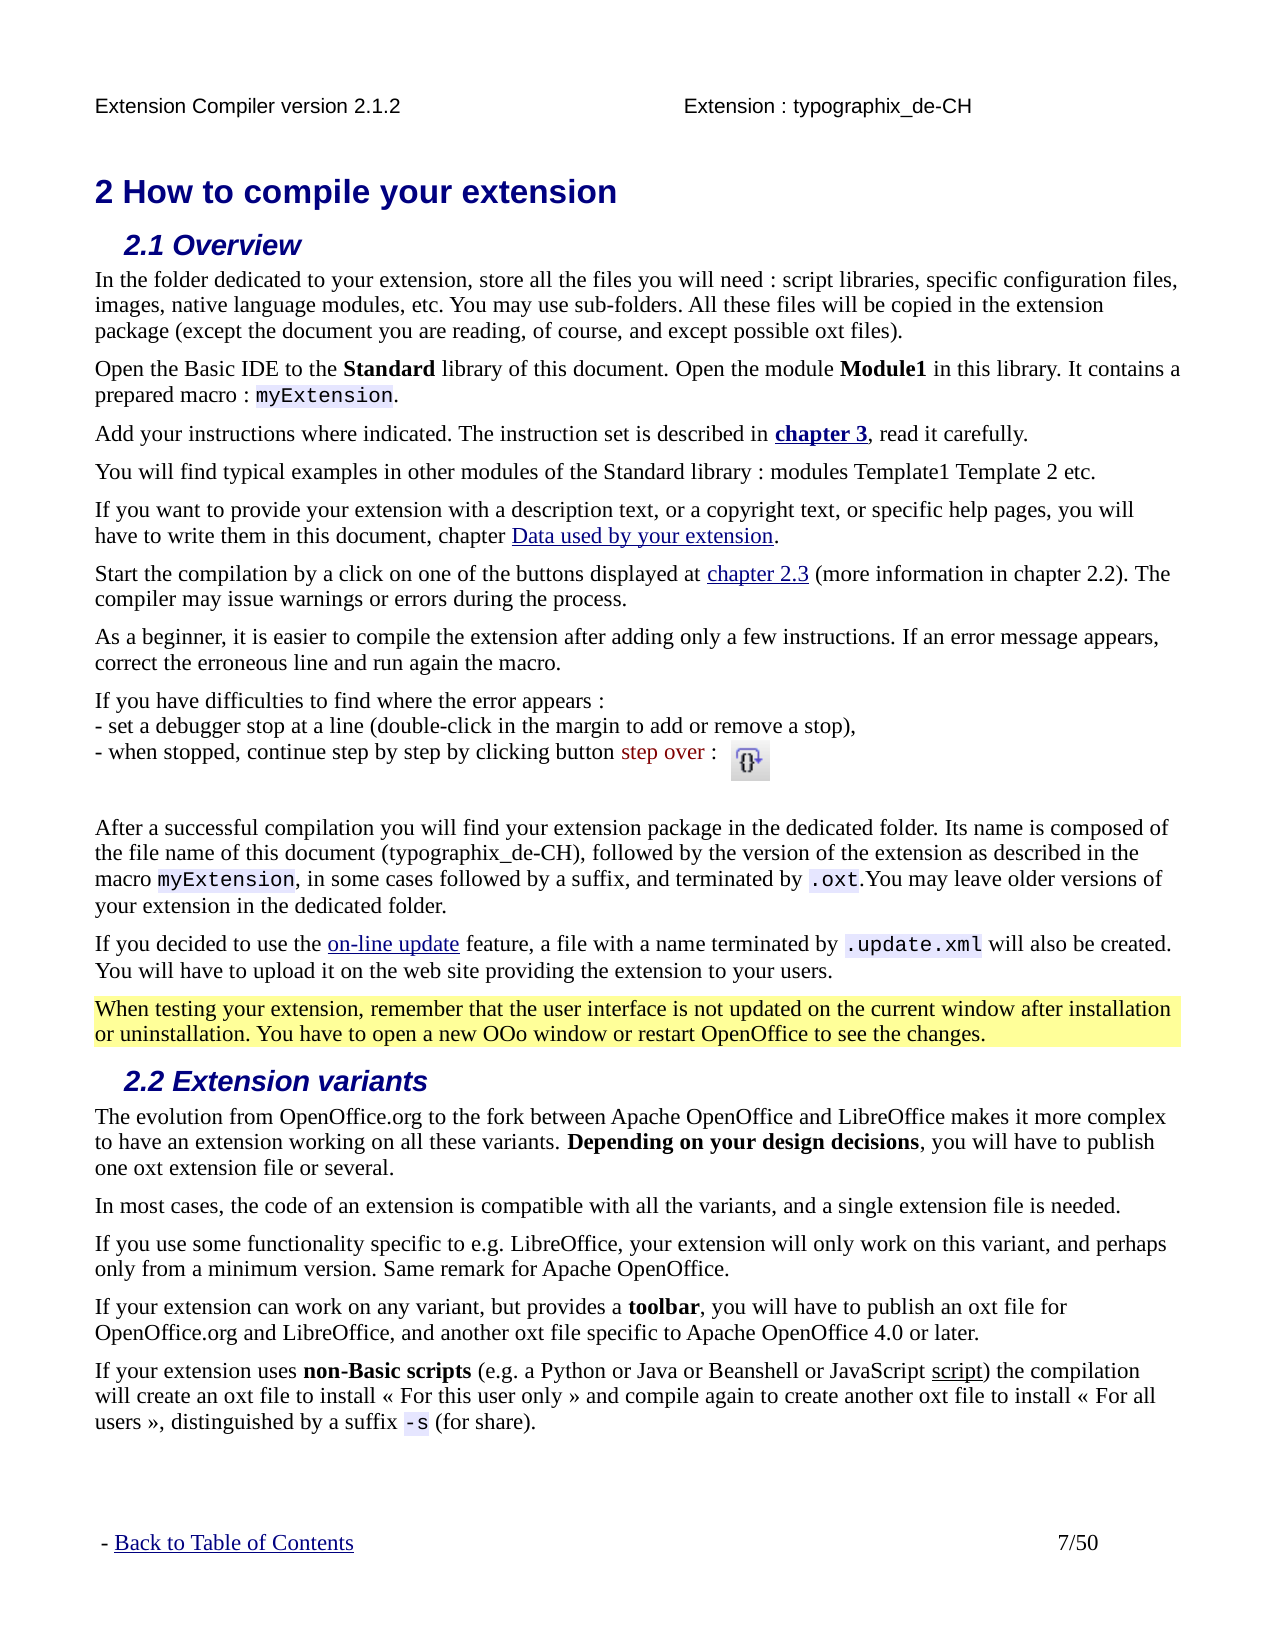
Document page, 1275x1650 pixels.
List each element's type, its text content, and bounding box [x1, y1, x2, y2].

picture [731, 740, 770, 781]
text If you use some functionality specific to e.g. LibreOffice, your extension will only work on this variant, and perhaps only from a minimum version. Same remark for Apache OpenOffice. [94, 1231, 1181, 1282]
subtitle Extension variants [124, 1065, 1181, 1098]
text If your extension can work on any variant, but provides a toolbar, you will have to publish an oxt file for OpenOffice.org and LibreOffice, and another oxt file specific to Apache OpenOffice 4.0 or later. [94, 1294, 1181, 1345]
text If your extension uses non-Basic scripts (e.g. a Python or Java or Beanshell or JavaScript script) the compilation will create an oxt file to install « For this user only » and compile again to create another oxt file to install « For all users », distinguished by a suffix -s (for share). [94, 1358, 1181, 1436]
text After a successful compilation you will find your extension package in the dedicated folder. Its name is composed of the file name of this document (typographix_de-CH), followed by the version of the extension as described in the macro myExtension, in some cases followed by a suffix, and terminated by .oxt.You may leave older versions of your extension in the dedicated folder. [94, 815, 1181, 918]
text As a beginner, it is easier to compile the extension after adding only a few instructions. If an error message appears, correct the erroneous line and run again the macro. [94, 624, 1181, 675]
text When testing your extension, remember that the user interface is not updated on the current window after installation or uninstallation. You have to open a new OOo window or restart OpenOffice to see the changes. [94, 996, 1181, 1047]
text The evolution from OpenOffice.org to the fork between Apache OpenOffice and LibreOffice makes it more complex to have an extension working on all these variants. Depending on your design decisions, you will have to publish one oxt extension file or several. [94, 1104, 1181, 1180]
text If you want to provide your extension with a description text, or a copyright text, or specific help pages, you will have to write them in this document, chapter Data used by your extension. [94, 497, 1181, 548]
text If you decided to use the on-line update feature, a file with a name terminated by .update.xml will also be created. You will have to upload it on the web site providing the extension to your users. [94, 931, 1181, 983]
subtitle How to compile your extension [94, 172, 1181, 210]
text Open the Basic IDE to the Standard library of this document. Open the module Module1 in this library. It contains a prepared macro : myExtension. [94, 356, 1181, 408]
text You will find typical examples in other modules of the Standard library : modules Template1 Template 2 etc. [94, 459, 1181, 484]
text If you have difficulties to find where the error appears : - set a debugger stop at a line (double-click in the margin to add or remove a stop), - when stopped, continue step by step by clicking button step over : [94, 688, 1181, 764]
text Start the compilation by a click on one of the buttons displayed at chapter 2.3 (more information in chapter 2.2). The compiler may issue warnings or errors during the process. [94, 561, 1181, 612]
text In the folder dedicated to your extension, store all the files you will need : script libraries, specific configuration files, images, native language modules, etc. You may use sub-folders. All these files will be copied in the extension package (except the document you are reading, of course, and except possible oxt files). [94, 267, 1181, 343]
text In most cases, the code of an extension is compatible with all the variants, and a single extension file is needed. [94, 1193, 1181, 1218]
text Add your instructions where indicated. The instruction set is described in chapter 3, read it carefully. [94, 421, 1181, 446]
subtitle Overview [124, 228, 1181, 261]
